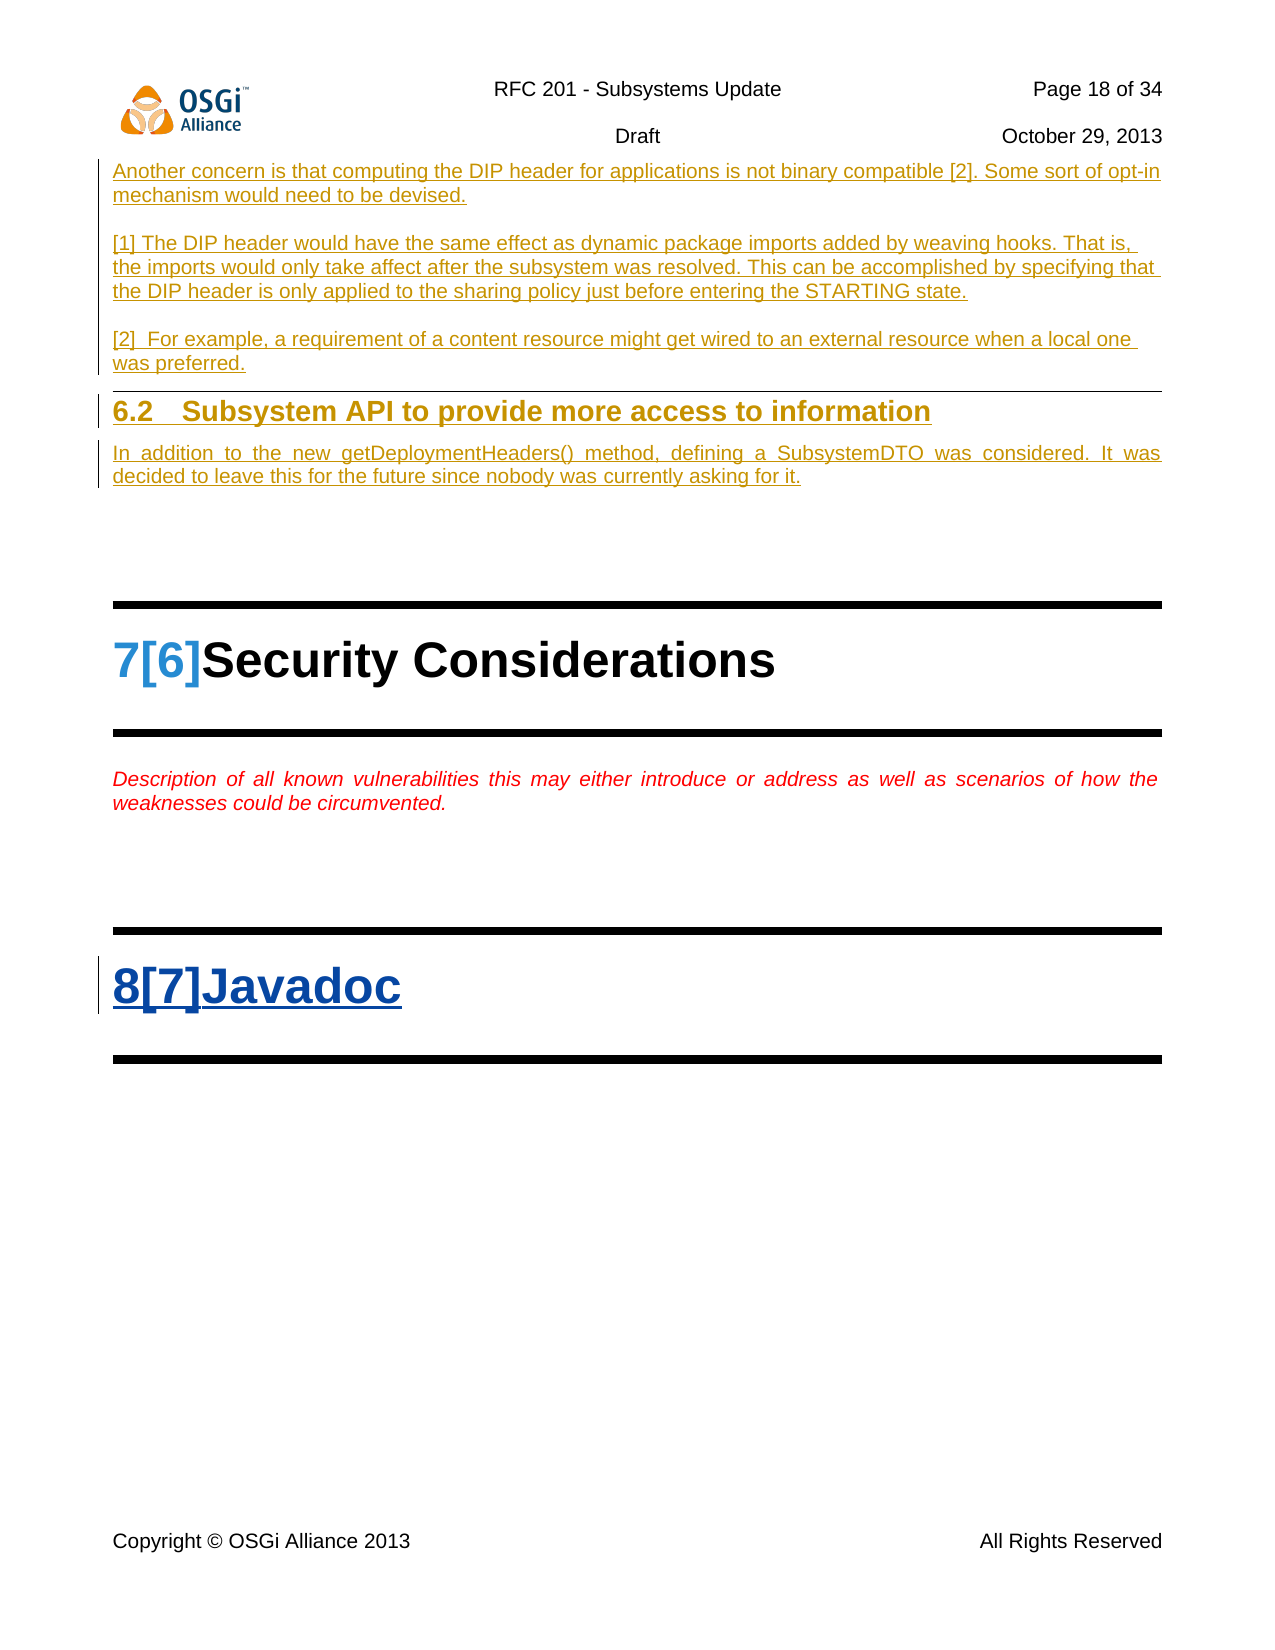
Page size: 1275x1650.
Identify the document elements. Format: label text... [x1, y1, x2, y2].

text decided to leave this for the future since nobody was currently asking for it. [112, 462, 1162, 488]
text In addition to the new getDeploymentHeaders() method, defining a SubsystemDTO was considered. It was [112, 440, 1162, 461]
picture [113, 78, 257, 142]
text Description of all known vulnerabilities this may either introduce or address as well as scenarios of how the weaknesses could be circumvented. [112, 767, 1162, 814]
subtitle Javadoc [112, 928, 1162, 1064]
text [1] The DIP header would have the same effect as dynamic package imports added by weaving hooks. That is, the imports would only take affect after the subsystem was resolved. This can be accomplished by specifying that the DIP header is only applied to the sharing policy just before entering the STARTING state. [112, 231, 1162, 303]
subtitle Subsystem API to provide more access to information [112, 392, 1162, 428]
text Another concern is that computing the DIP header for applications is not binary compatible [2]. Some sort of opt-in mechanism would need to be devised. [112, 159, 1162, 207]
text [2] For example, a requirement of a content resource might get wired to an external resource when a local one was preferred. [112, 327, 1162, 374]
subtitle Security Considerations [112, 602, 1162, 737]
